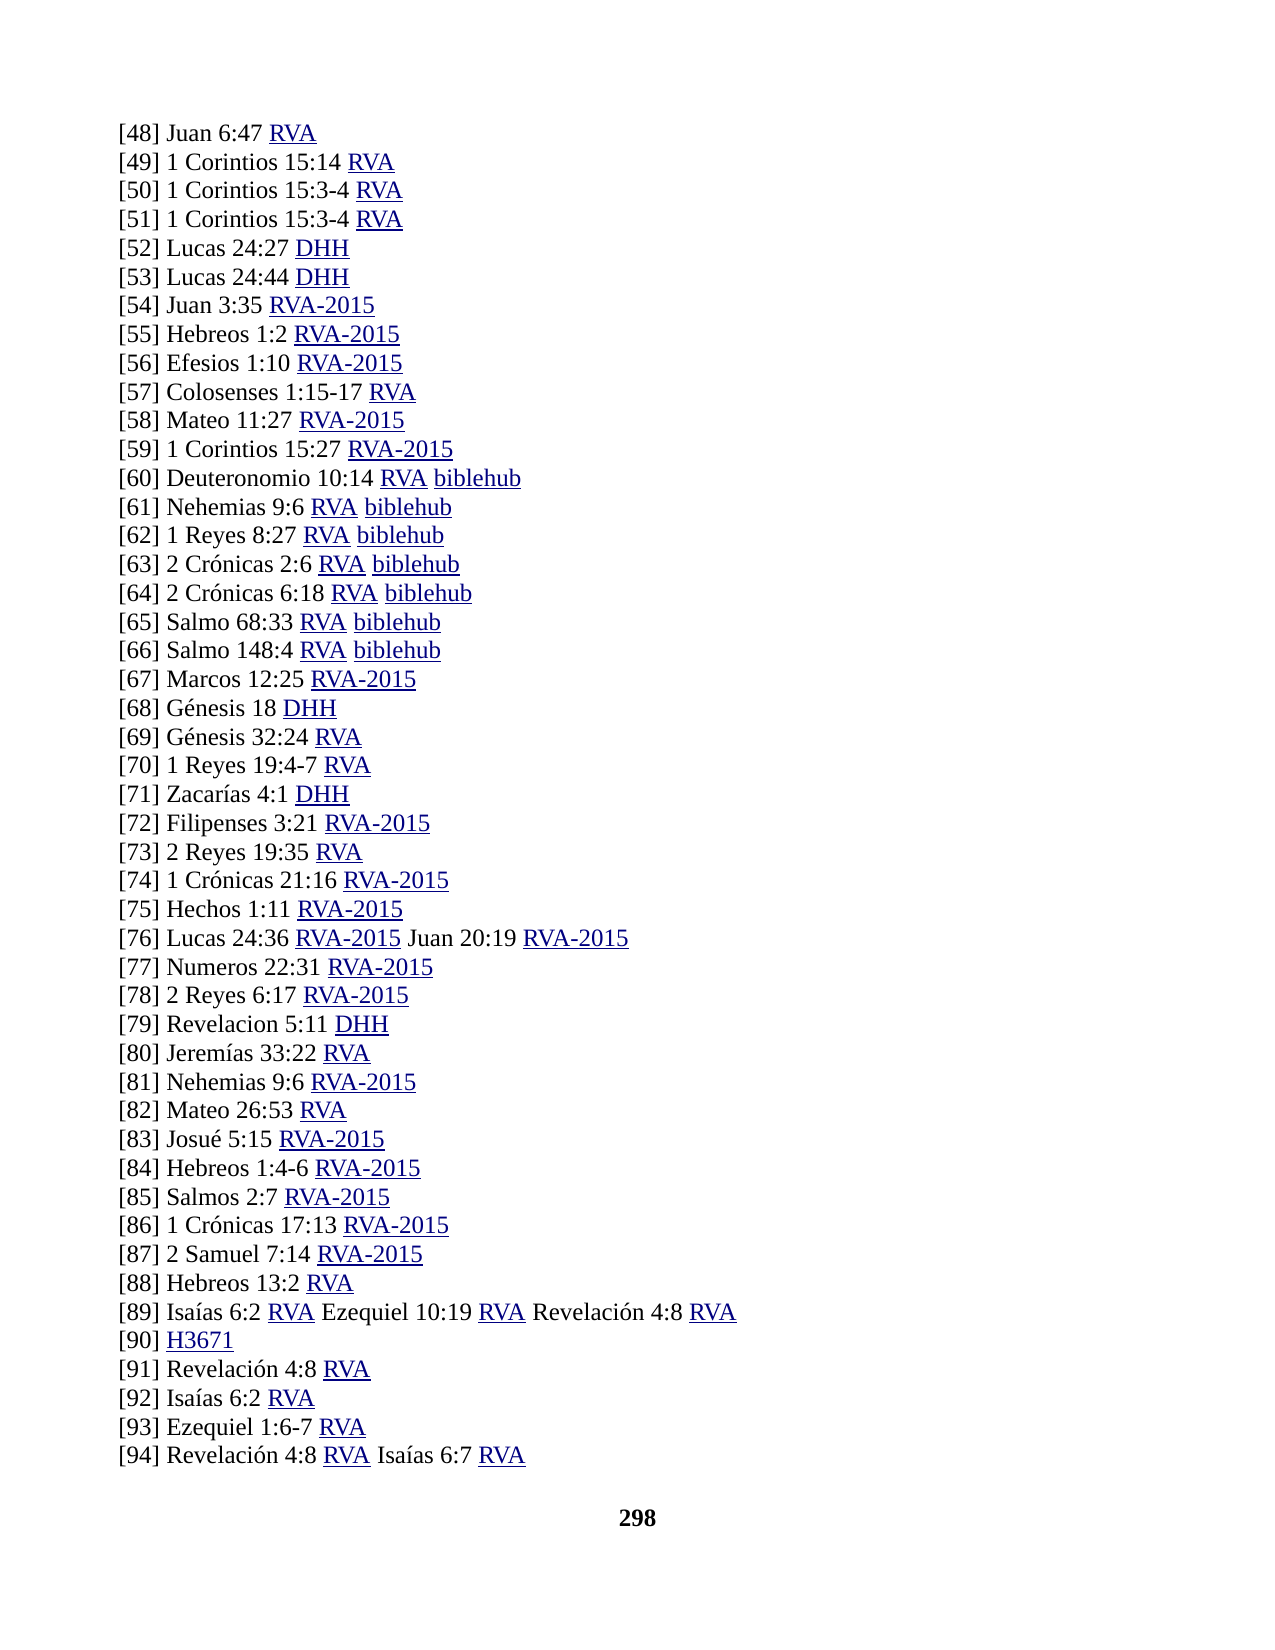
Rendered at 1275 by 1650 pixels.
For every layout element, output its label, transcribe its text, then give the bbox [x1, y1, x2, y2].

text Lucas 24:27 DHH [118, 233, 1157, 262]
text Salmo 148:4 RVA biblehub [118, 636, 1157, 664]
text Numeros 22:31 RVA-2015 [118, 952, 1157, 981]
text 1 Corintios 15:14 RVA [118, 147, 1157, 176]
text 2 Samuel 7:14 RVA-2015 [118, 1239, 1157, 1268]
text 1 Reyes 8:27 RVA biblehub [118, 521, 1157, 549]
text Jeremías 33:22 RVA [118, 1038, 1157, 1067]
text Juan 3:35 RVA-2015 [118, 291, 1157, 319]
text Efesios 1:10 RVA-2015 [118, 348, 1157, 377]
text Revelacion 5:11 DHH [118, 1009, 1157, 1038]
text Salmo 68:33 RVA biblehub [118, 607, 1157, 636]
text Mateo 11:27 RVA-2015 [118, 406, 1157, 434]
text Ezequiel 1:6-7 RVA [118, 1412, 1157, 1441]
text Revelación 4:8 RVA [118, 1354, 1157, 1383]
text 1 Crónicas 17:13 RVA-2015 [118, 1211, 1157, 1239]
text Juan 6:47 RVA [118, 118, 1157, 147]
text 1 Reyes 19:4-7 RVA [118, 751, 1157, 779]
text Marcos 12:25 RVA-2015 [118, 664, 1157, 693]
text Mateo 26:53 RVA [118, 1096, 1157, 1124]
text Hebreos 13:2 RVA [118, 1268, 1157, 1297]
text Génesis 18 DHH [118, 693, 1157, 722]
text Nehemias 9:6 RVA-2015 [118, 1067, 1157, 1096]
text 1 Corintios 15:27 RVA-2015 [118, 434, 1157, 463]
text 2 Crónicas 6:18 RVA biblehub [118, 578, 1157, 607]
text Josué 5:15 RVA-2015 [118, 1124, 1157, 1153]
text Colosenses 1:15-17 RVA [118, 377, 1157, 406]
text 1 Corintios 15:3-4 RVA [118, 204, 1157, 233]
text Isaías 6:2 RVA Ezequiel 10:19 RVA Revelación 4:8 RVA [118, 1297, 1157, 1326]
text Génesis 32:24 RVA [118, 722, 1157, 751]
text Lucas 24:36 RVA-2015 Juan 20:19 RVA-2015 [118, 923, 1157, 952]
text Hebreos 1:2 RVA-2015 [118, 319, 1157, 348]
text Isaías 6:2 RVA [118, 1383, 1157, 1412]
text Zacarías 4:1 DHH [118, 779, 1157, 808]
text Nehemias 9:6 RVA biblehub [118, 492, 1157, 521]
text Lucas 24:44 DHH [118, 262, 1157, 291]
text 2 Crónicas 2:6 RVA biblehub [118, 549, 1157, 578]
text Hechos 1:11 RVA-2015 [118, 894, 1157, 923]
text Hebreos 1:4-6 RVA-2015 [118, 1153, 1157, 1182]
text H3671 [118, 1326, 1157, 1354]
text 1 Crónicas 21:16 RVA-2015 [118, 866, 1157, 894]
text 1 Corintios 15:3-4 RVA [118, 176, 1157, 204]
text Salmos 2:7 RVA-2015 [118, 1182, 1157, 1211]
text Deuteronomio 10:14 RVA biblehub [118, 463, 1157, 492]
text Filipenses 3:21 RVA-2015 [118, 808, 1157, 837]
text Revelación 4:8 RVA Isaías 6:7 RVA [118, 1441, 1157, 1469]
text 2 Reyes 19:35 RVA [118, 837, 1157, 866]
text 2 Reyes 6:17 RVA-2015 [118, 981, 1157, 1009]
